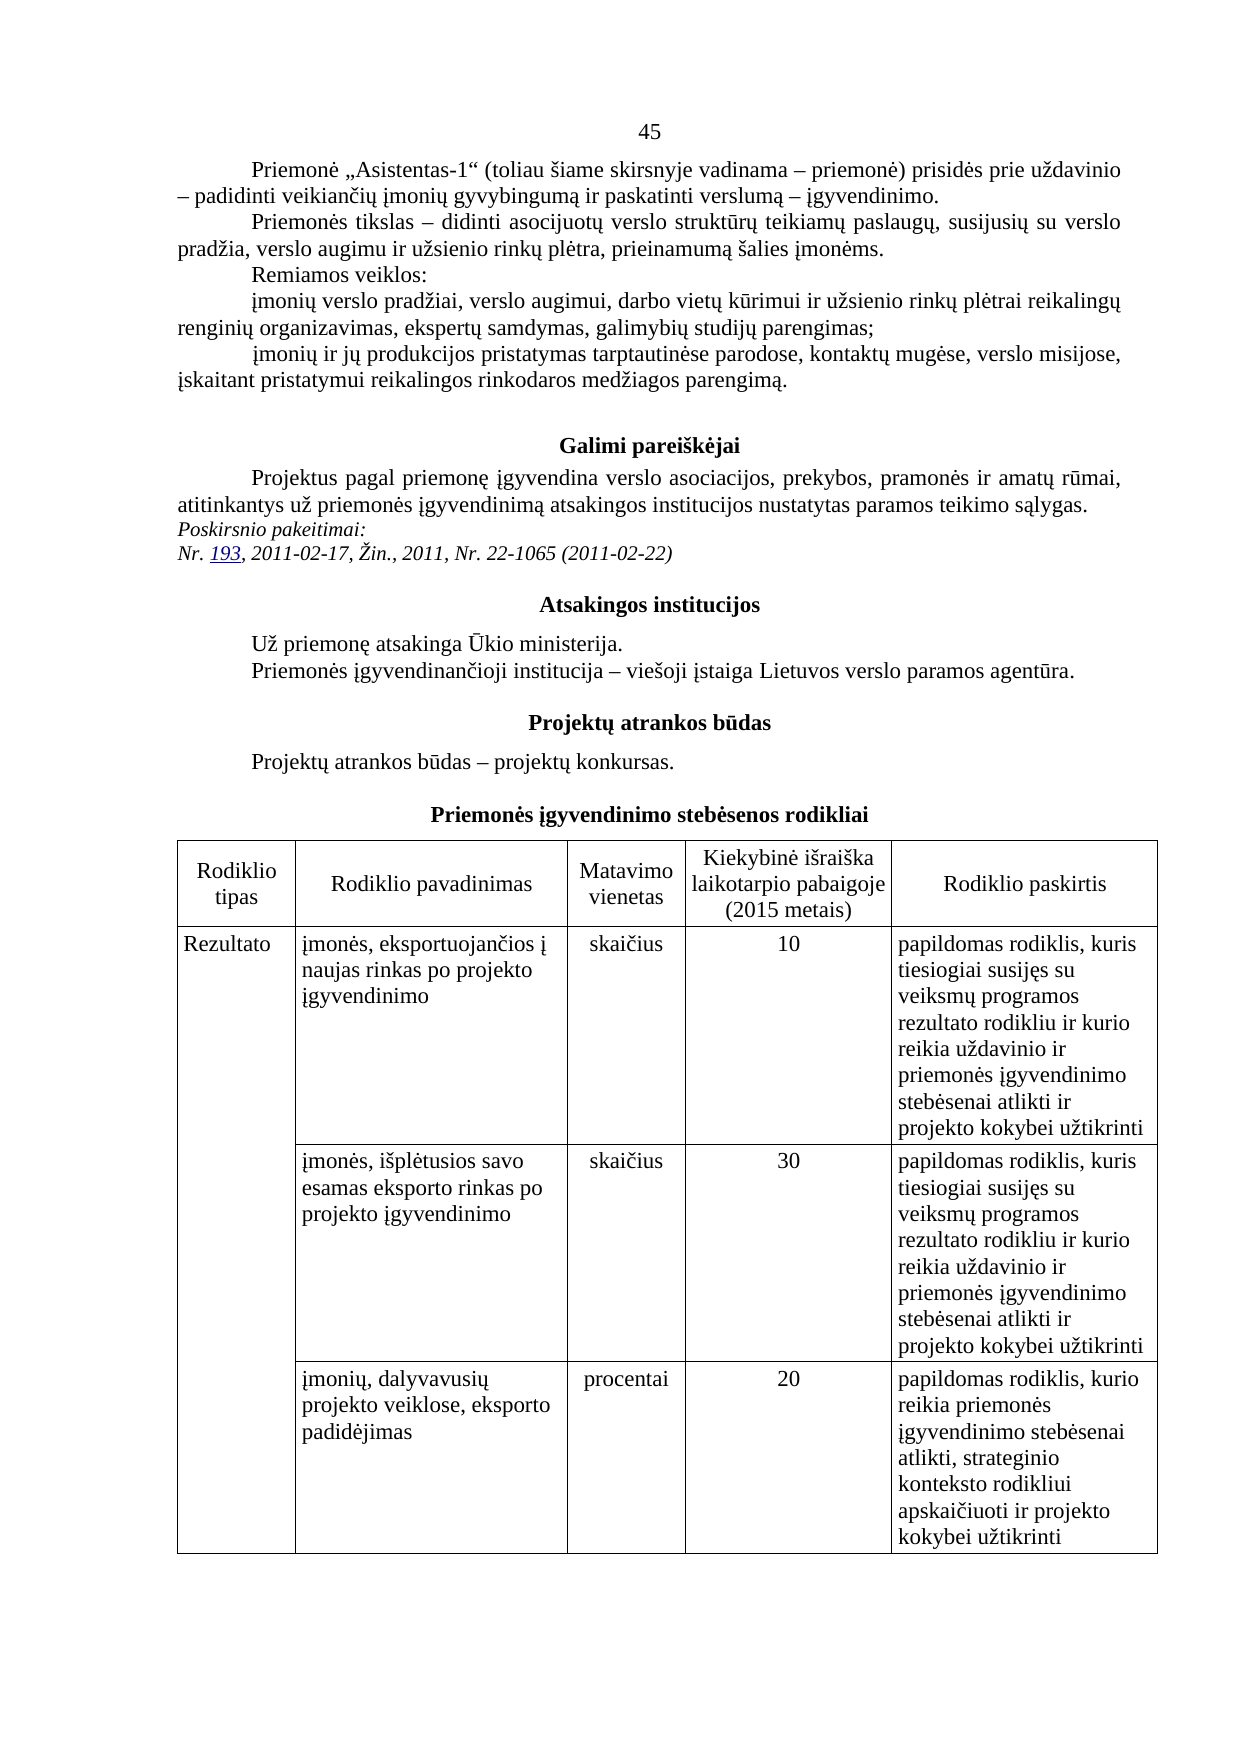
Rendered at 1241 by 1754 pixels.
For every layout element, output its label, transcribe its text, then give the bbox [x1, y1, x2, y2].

table_cell skaičius [568, 927, 685, 1143]
table_cell 10 [686, 927, 891, 1143]
table_header Kiekybinė išraiška laikotarpio pabaigoje (2015 metais) [686, 841, 891, 926]
table_cell įmonių, dalyvavusių projekto veiklose, eksporto padidėjimas [296, 1362, 567, 1552]
table_header Matavimo vienetas [568, 841, 685, 926]
table_cell papildomas rodiklis, kuris tiesiogiai susijęs su veiksmų programos rezultato rodikliu ir kurio reikia uždavinio ir priemonės įgyvendinimo stebėsenai atlikti ir projekto kokybei užtikrinti [892, 927, 1157, 1143]
text Remiamos veiklos: [177, 261, 1122, 287]
text Projektų atrankos būdas – projektų konkursas. [177, 748, 1122, 774]
table_cell įmonės, eksportuojančios į naujas rinkas po projekto įgyvendinimo [296, 927, 567, 1143]
text Priemonės įgyvendinimo stebėsenos rodikliai [177, 801, 1122, 827]
text Priemonė „Asistentas-1“ (toliau šiame skirsnyje vadinama – priemonė) prisidės prie uždavinio – padidinti veikiančių įmonių gyvybingumą ir paskatinti verslumą – įgyvendinimo. [177, 156, 1122, 208]
text Atsakingos institucijos [177, 591, 1122, 618]
text Projektų atrankos būdas [177, 709, 1122, 736]
text Galimi pareiškėjai [177, 432, 1122, 458]
table_header Rodiklio paskirtis [892, 841, 1157, 926]
text įmonių ir jų produkcijos pristatymas tarptautinėse parodose, kontaktų mugėse, verslo misijose, įskaitant pristatymui reikalingos rinkodaros medžiagos parengimą. [177, 340, 1122, 393]
text Nr. 193, 2011-02-17, Žin., 2011, Nr. 22-1065 (2011-02-22) [177, 541, 1122, 565]
table_header Rodiklio tipas [178, 841, 295, 926]
text įmonių verslo pradžiai, verslo augimui, darbo vietų kūrimui ir užsienio rinkų plėtrai reikalingų renginių organizavimas, ekspertų samdymas, galimybių studijų parengimas; [177, 287, 1122, 340]
table_cell įmonės, išplėtusios savo esamas eksporto rinkas po projekto įgyvendinimo [296, 1145, 567, 1361]
table_cell Rezultato [178, 927, 295, 1552]
table_cell 30 [686, 1145, 891, 1361]
table_header Rodiklio pavadinimas [296, 841, 567, 926]
table_cell papildomas rodiklis, kurio reikia priemonės įgyvendinimo stebėsenai atlikti, strateginio konteksto rodikliui apskaičiuoti ir projekto kokybei užtikrinti [892, 1362, 1157, 1552]
text Už priemonę atsakinga Ūkio ministerija. [177, 630, 1122, 657]
table_cell 20 [686, 1362, 891, 1552]
text Projektus pagal priemonę įgyvendina verslo asociacijos, prekybos, pramonės ir amatų rūmai, atitinkantys už priemonės įgyvendinimą atsakingos institucijos nustatytas paramos teikimo sąlygas. [177, 464, 1122, 517]
text Priemonės įgyvendinančioji institucija – viešoji įstaiga Lietuvos verslo paramos agentūra. [177, 657, 1122, 683]
table_cell procentai [568, 1362, 685, 1552]
table_cell papildomas rodiklis, kuris tiesiogiai susijęs su veiksmų programos rezultato rodikliu ir kurio reikia uždavinio ir priemonės įgyvendinimo stebėsenai atlikti ir projekto kokybei užtikrinti [892, 1145, 1157, 1361]
text Priemonės tikslas – didinti asocijuotų verslo struktūrų teikiamų paslaugų, susijusių su verslo pradžia, verslo augimu ir užsienio rinkų plėtra, prieinamumą šalies įmonėms. [177, 208, 1122, 261]
table_cell skaičius [568, 1145, 685, 1361]
text Poskirsnio pakeitimai: [177, 517, 1122, 541]
